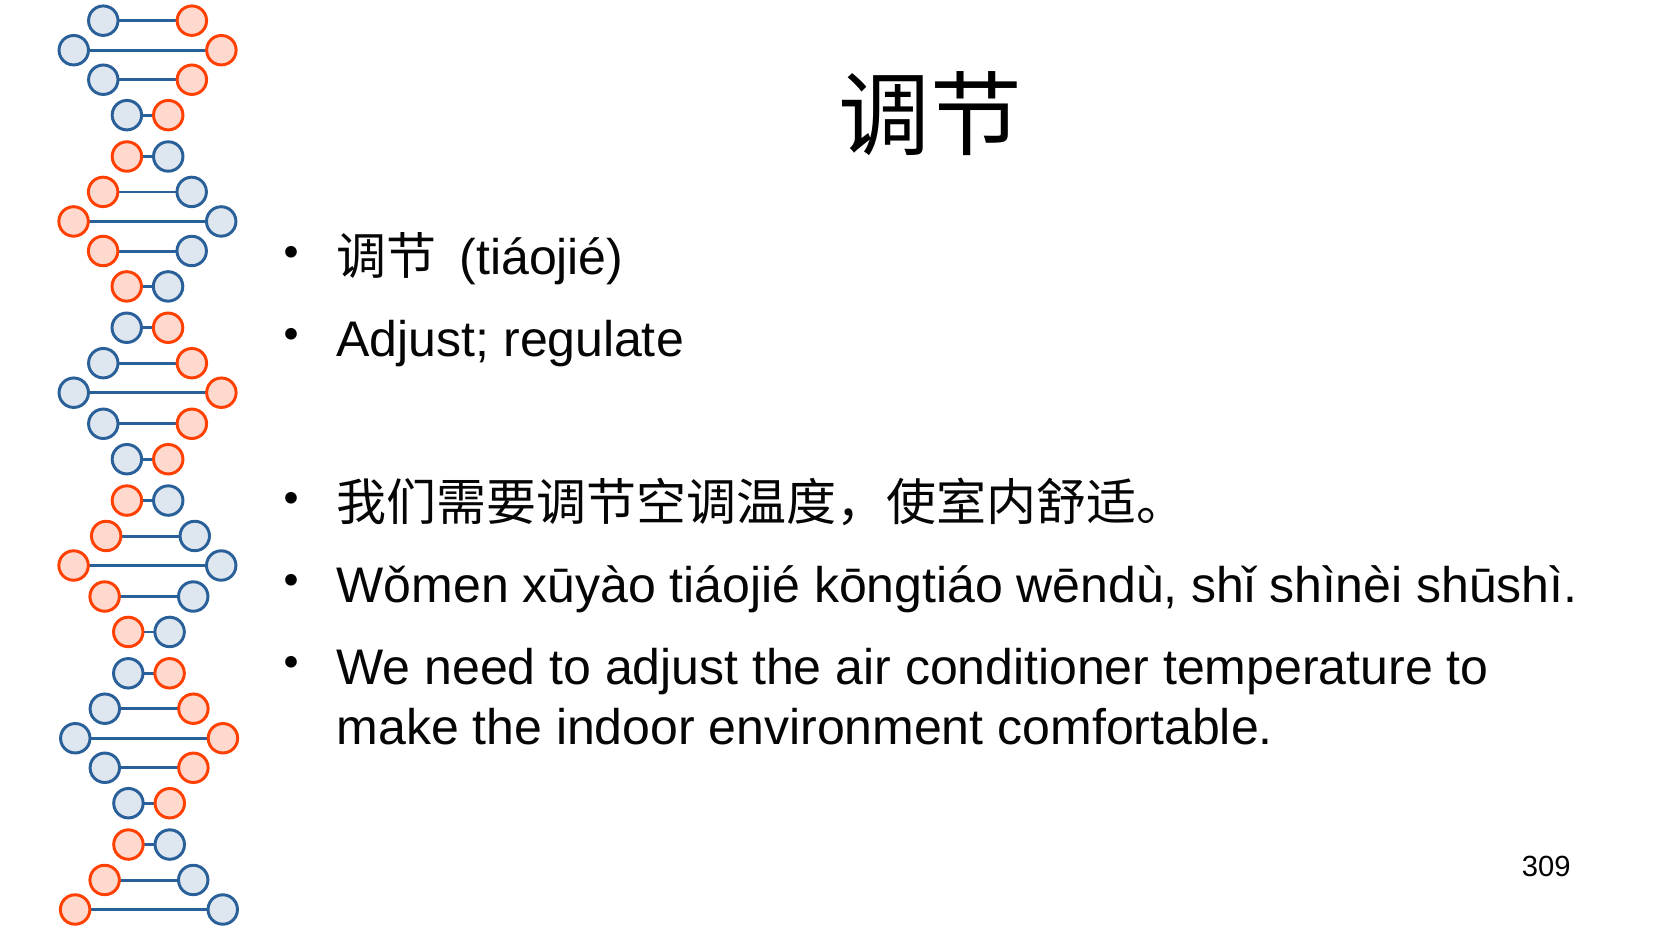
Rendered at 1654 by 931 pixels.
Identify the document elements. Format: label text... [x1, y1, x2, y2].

list 调节 (tiáojié) Adjust; regulate 我们需要调节空调温度，使室内舒适。 Wǒmen xūyào tiáojié kōngtiáo wēndù, shǐ shìnèi shūshì. We need to adjust the air conditioner temperature to make the indoor environment comfortable. [265, 224, 1595, 764]
title 调节 [265, 35, 1595, 189]
